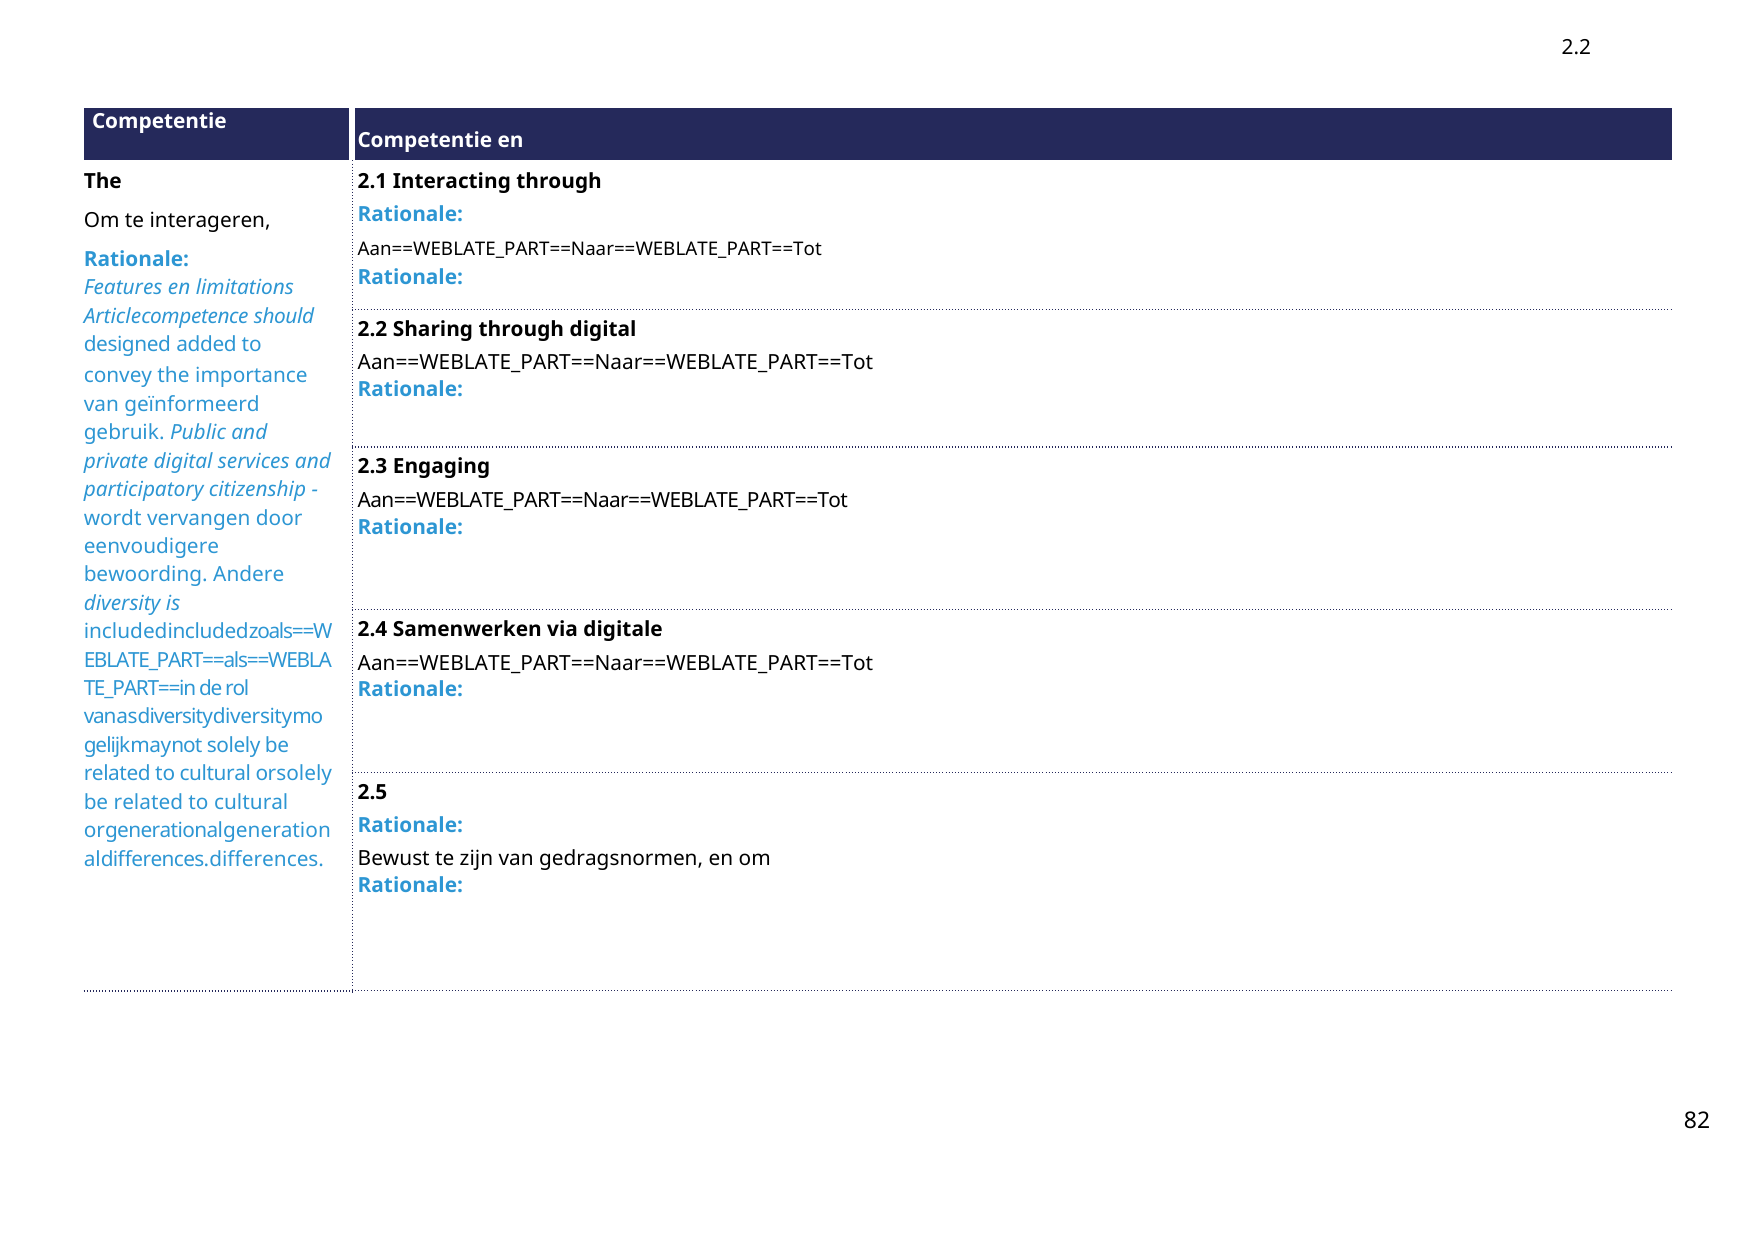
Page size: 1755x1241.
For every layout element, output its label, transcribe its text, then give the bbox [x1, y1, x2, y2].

table_header Competentie en [355, 108, 1672, 160]
table_cell 2.1 Interacting through Rationale: Aan==WEBLATE_PART==Naar==WEBLATE_PART==Tot Rationale: [352, 160, 1672, 309]
table_cell 2.4 Samenwerken via digitale Aan==WEBLATE_PART==Naar==WEBLATE_PART==Tot Rationale: [352, 609, 1672, 772]
table_header Competentie [84, 108, 349, 160]
table_cell 2.2 Sharing through digital Aan==WEBLATE_PART==Naar==WEBLATE_PART==Tot Rationale: [352, 309, 1672, 446]
table_cell The Om te interageren, Rationale: Features en limitations Articlecompetence should designed added to convey the importance van geïnformeerd gebruik. Public and private digital services and participatory citizenship - wordt vervangen door eenvoudigere bewoording. Andere diversity is includedincludedzoals==WEBLATE_PART==als==WEBLATE_PART==in de rol vanasdiversitydiversitymogelijkmaynot solely be related to cultural orsolely be related to cultural orgenerationalgenerationaldifferences.differences. [84, 160, 352, 990]
table_cell 2.3 Engaging Aan==WEBLATE_PART==Naar==WEBLATE_PART==Tot Rationale: [352, 446, 1672, 609]
table_cell 2.5 Rationale: Bewust te zijn van gedragsnormen, en om Rationale: [352, 772, 1672, 990]
